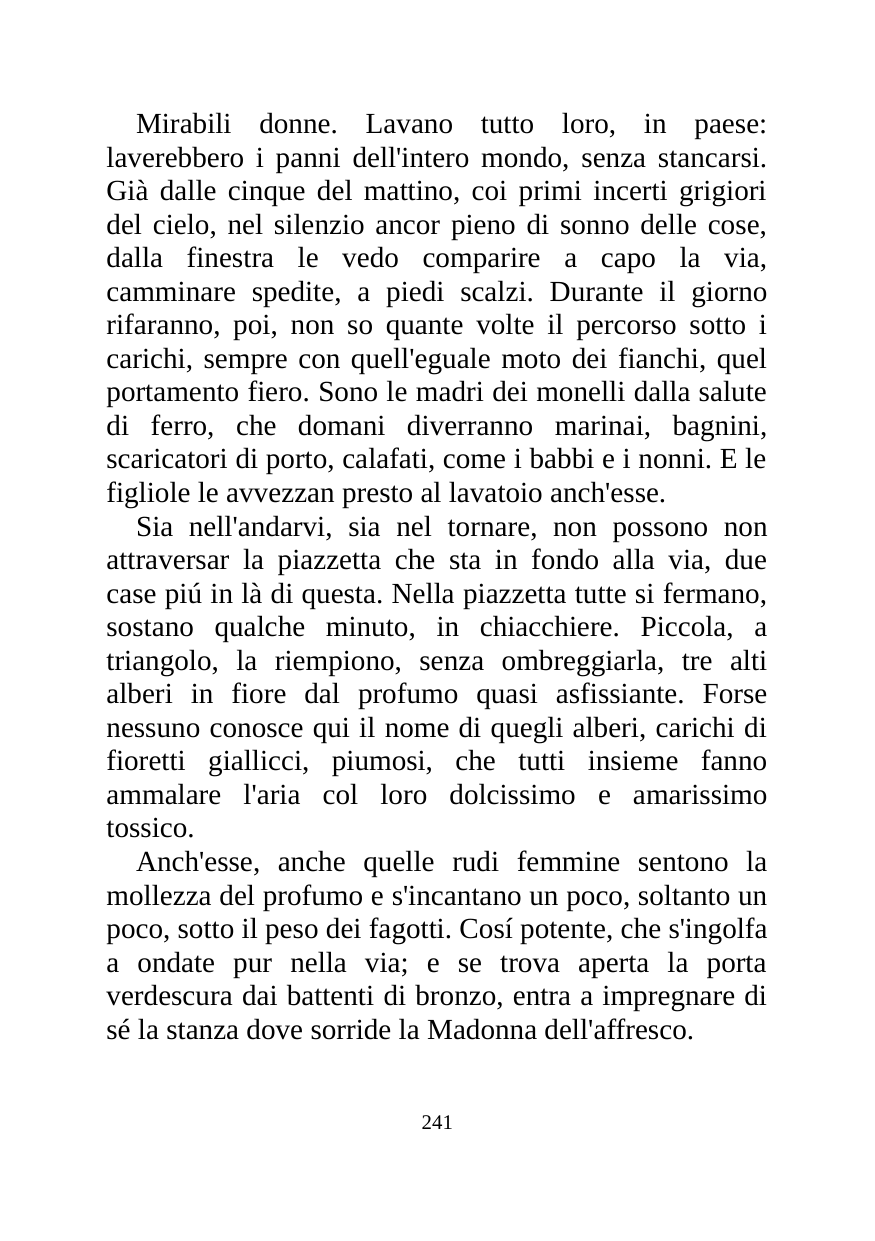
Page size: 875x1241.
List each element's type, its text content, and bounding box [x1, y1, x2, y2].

text Anch'esse, anche quelle rudi femmine sentono la mollezza del profumo e s'incantano un poco, soltanto un poco, sotto il peso dei fagotti. Cosí potente, che s'ingolfa a ondate pur nella via; e se trova aperta la porta verdescura dai battenti di bronzo, entra a impregnare di sé la stanza dove sorride la Madonna dell'affresco. [106, 844, 768, 1045]
text Sia nell'andarvi, sia nel tornare, non possono non attraversar la piazzetta che sta in fondo alla via, due case piú in là di questa. Nella piazzetta tutte si fermano, sostano qualche minuto, in chiacchiere. Piccola, a triangolo, la riempiono, senza ombreggiarla, tre alti alberi in fiore dal profumo quasi asfissiante. Forse nessuno conosce qui il nome di quegli alberi, carichi di fioretti giallicci, piumosi, che tutti insieme fanno ammalare l'aria col loro dolcissimo e amarissimo tossico. [106, 509, 768, 844]
text Mirabili donne. Lavano tutto loro, in paese: laverebbero i panni dell'intero mondo, senza stancarsi. Già dalle cinque del mattino, coi primi incerti grigiori del cielo, nel silenzio ancor pieno di sonno delle cose, dalla finestra le vedo comparire a capo la via, camminare spedite, a piedi scalzi. Durante il giorno rifaranno, poi, non so quante volte il percorso sotto i carichi, sempre con quell'eguale moto dei fianchi, quel portamento fiero. Sono le madri dei monelli dalla salute di ferro, che domani diverranno marinai, bagnini, scaricatori di porto, calafati, come i babbi e i nonni. E le figliole le avvezzan presto al lavatoio anch'esse. [106, 106, 768, 509]
